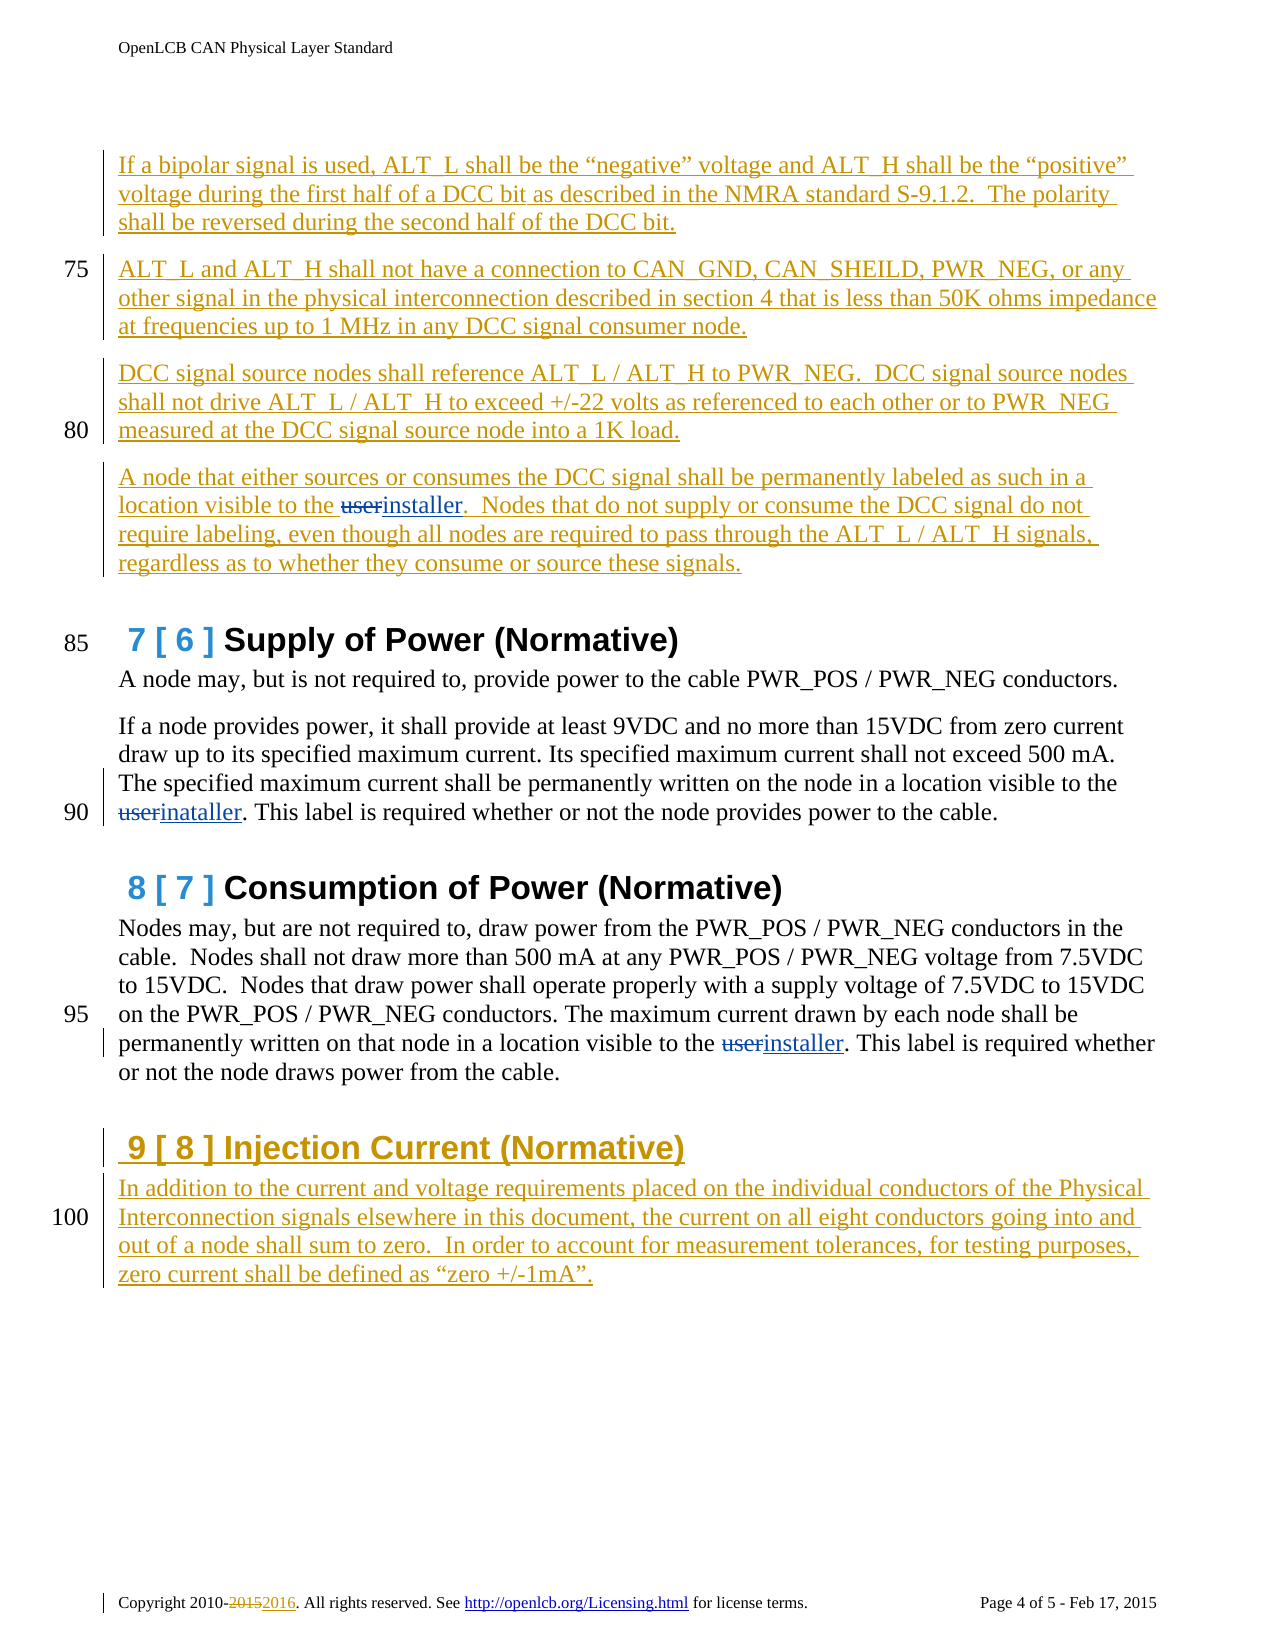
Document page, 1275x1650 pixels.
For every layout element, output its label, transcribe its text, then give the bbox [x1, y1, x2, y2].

text at frequencies up to 1 MHz in any DCC signal consumer node. [118, 309, 1157, 340]
subtitle Supply of Power (Normative) [118, 619, 1157, 658]
text DCC signal source nodes shall reference ALT_L / ALT_H to PWR_NEG. DCC signal source nodes shall not drive ALT_L / ALT_H to exceed +/-22 volts as referenced to each other or to PWR_NEG measured at the DCC signal source node into a 1K load. [118, 358, 1157, 444]
text If a node provides power, it shall provide at least 9VDC and no more than 15VDC from zero current draw up to its specified maximum current. Its specified maximum current shall not exceed 500 mA. The specified maximum current shall be permanently written on the node in a location visible to the inataller. This label is required whether or not the node provides power to the cable. [118, 711, 1157, 826]
text If a bipolar signal is used, ALT_L shall be the “negative” voltage and ALT_H shall be the “positive” voltage during the first half of a DCC bit as described in the NMRA standard S-9.1.2. The polarity shall be reversed during the second half of the DCC bit. [118, 150, 1157, 236]
text Nodes may, but are not required to, draw power from the PWR_POS / PWR_NEG conductors in the cable. Nodes shall not draw more than 500 mA at any PWR_POS / PWR_NEG voltage from 7.5VDC to 15VDC. Nodes that draw power shall operate properly with a supply voltage of 7.5VDC to 15VDC on the PWR_POS / PWR_NEG conductors. The maximum current drawn by each node shall be permanently written on that node in a location visible to the installer. This label is required whether or not the node draws power from the cable. [118, 913, 1157, 1086]
text ALT_L and ALT_H shall not have a connection to CAN_GND, CAN_SHEILD, PWR_NEG, or any other signal in the physical interconnection described in section 4 that is less than 50K ohms impedance [118, 254, 1157, 308]
subtitle Injection Current (Normative) [118, 1128, 1157, 1167]
subtitle Consumption of Power (Normative) [118, 868, 1157, 907]
text A node that either sources or consumes the DCC signal shall be permanently labeled as such in a location visible to the installer. Nodes that do not supply or consume the DCC signal do not require labeling, even though all nodes are required to pass through the ALT_L / ALT_H signals, regardless as to whether they consume or source these signals. [118, 462, 1157, 577]
text A node may, but is not required to, provide power to the cable PWR_POS / PWR_NEG conductors. [118, 664, 1157, 693]
text In addition to the current and voltage requirements placed on the individual conductors of the Physical Interconnection signals elsewhere in this document, the current on all eight conductors going into and out of a node shall sum to zero. In order to account for measurement tolerances, for testing purposes, zero current shall be defined as “zero +/-1mA”. [118, 1173, 1157, 1288]
